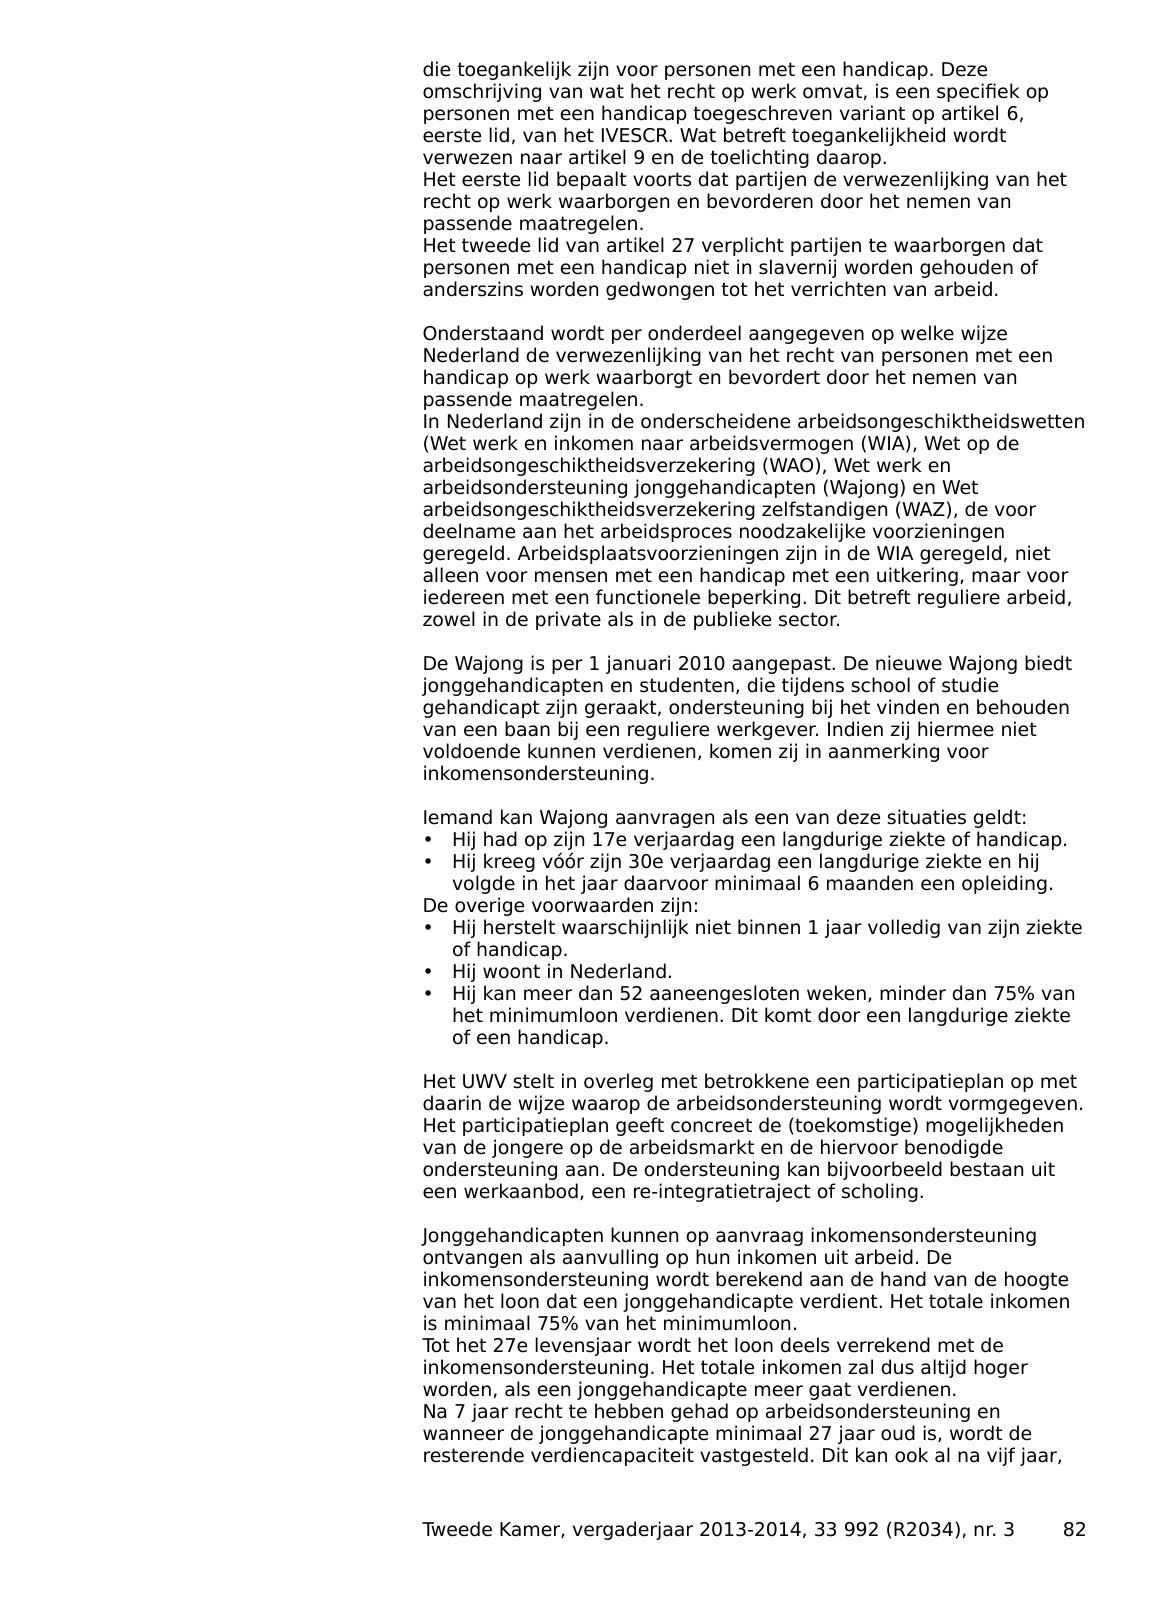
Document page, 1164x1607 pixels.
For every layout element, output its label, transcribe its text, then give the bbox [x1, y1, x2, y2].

text Onderstaand wordt per onderdeel aangegeven op welke wijze Nederland de verwezenlijking van het recht van personen met een handicap op werk waarborgt en bevordert door het nemen van passende maatregelen. [422, 323, 1087, 411]
text De Wajong is per 1 januari 2010 aangepast. De nieuwe Wajong biedt jonggehandicapten en studenten, die tijdens school of studie gehandicapt zijn geraakt, ondersteuning bij het vinden en behouden van een baan bij een reguliere werkgever. Indien zij hiermee niet voldoende kunnen verdienen, komen zij in aanmerking voor inkomensondersteuning. [422, 653, 1087, 785]
text die toegankelijk zijn voor personen met een handicap. Deze omschrijving van wat het recht op werk omvat, is een specifiek op personen met een handicap toegeschreven variant op artikel 6, eerste lid, van het IVESCR. Wat betreft toegankelijkheid wordt verwezen naar artikel 9 en de toelichting daarop. [422, 59, 1087, 169]
text De overige voorwaarden zijn: [422, 895, 1087, 917]
text • Hij herstelt waarschijnlijk niet binnen 1 jaar volledig van zijn ziekte of handicap. [422, 917, 1087, 961]
text • Hij kreeg vóór zijn 30e verjaardag een langdurige ziekte en hij volgde in het jaar daarvoor minimaal 6 maanden een opleiding. [422, 851, 1087, 895]
text • Hij had op zijn 17e verjaardag een langdurige ziekte of handicap. [422, 829, 1087, 851]
text • Hij woont in Nederland. [422, 961, 1087, 983]
text Het tweede lid van artikel 27 verplicht partijen te waarborgen dat personen met een handicap niet in slavernij worden gehouden of anderszins worden gedwongen tot het verrichten van arbeid. [422, 235, 1087, 301]
text Het eerste lid bepaalt voorts dat partijen de verwezenlijking van het recht op werk waarborgen en bevorderen door het nemen van passende maatregelen. [422, 169, 1087, 235]
text Iemand kan Wajong aanvragen als een van deze situaties geldt: [422, 807, 1087, 829]
text Het UWV stelt in overleg met betrokkene een participatieplan op met daarin de wijze waarop de arbeidsondersteuning wordt vormgegeven. Het participatieplan geeft concreet de (toekomstige) mogelijkheden van de jongere op de arbeidsmarkt en de hiervoor benodigde ondersteuning aan. De ondersteuning kan bijvoorbeeld bestaan uit een werkaanbod, een re-integratietraject of scholing. [422, 1071, 1087, 1203]
text In Nederland zijn in de onderscheidene arbeidsongeschiktheidswetten (Wet werk en inkomen naar arbeidsvermogen (WIA), Wet op de arbeidsongeschiktheidsverzekering (WAO), Wet werk en arbeidsondersteuning jonggehandicapten (Wajong) en Wet arbeidsongeschiktheidsverzekering zelfstandigen (WAZ), de voor deelname aan het arbeidsproces noodzakelijke voorzieningen geregeld. Arbeidsplaatsvoorzieningen zijn in de WIA geregeld, niet alleen voor mensen met een handicap met een uitkering, maar voor iedereen met een functionele beperking. Dit betreft reguliere arbeid, zowel in de private als in de publieke sector. [422, 411, 1087, 631]
text • Hij kan meer dan 52 aaneengesloten weken, minder dan 75% van het minimumloon verdienen. Dit komt door een langdurige ziekte of een handicap. [422, 983, 1087, 1049]
text Tot het 27e levensjaar wordt het loon deels verrekend met de inkomensondersteuning. Het totale inkomen zal dus altijd hoger worden, als een jonggehandicapte meer gaat verdienen. [422, 1335, 1087, 1401]
text Jonggehandicapten kunnen op aanvraag inkomensondersteuning ontvangen als aanvulling op hun inkomen uit arbeid. De inkomensondersteuning wordt berekend aan de hand van de hoogte van het loon dat een jonggehandicapte verdient. Het totale inkomen is minimaal 75% van het minimumloon. [422, 1225, 1087, 1335]
text Na 7 jaar recht te hebben gehad op arbeidsondersteuning en wanneer de jonggehandicapte minimaal 27 jaar oud is, wordt de resterende verdiencapaciteit vastgesteld. Dit kan ook al na vijf jaar, [422, 1401, 1087, 1467]
